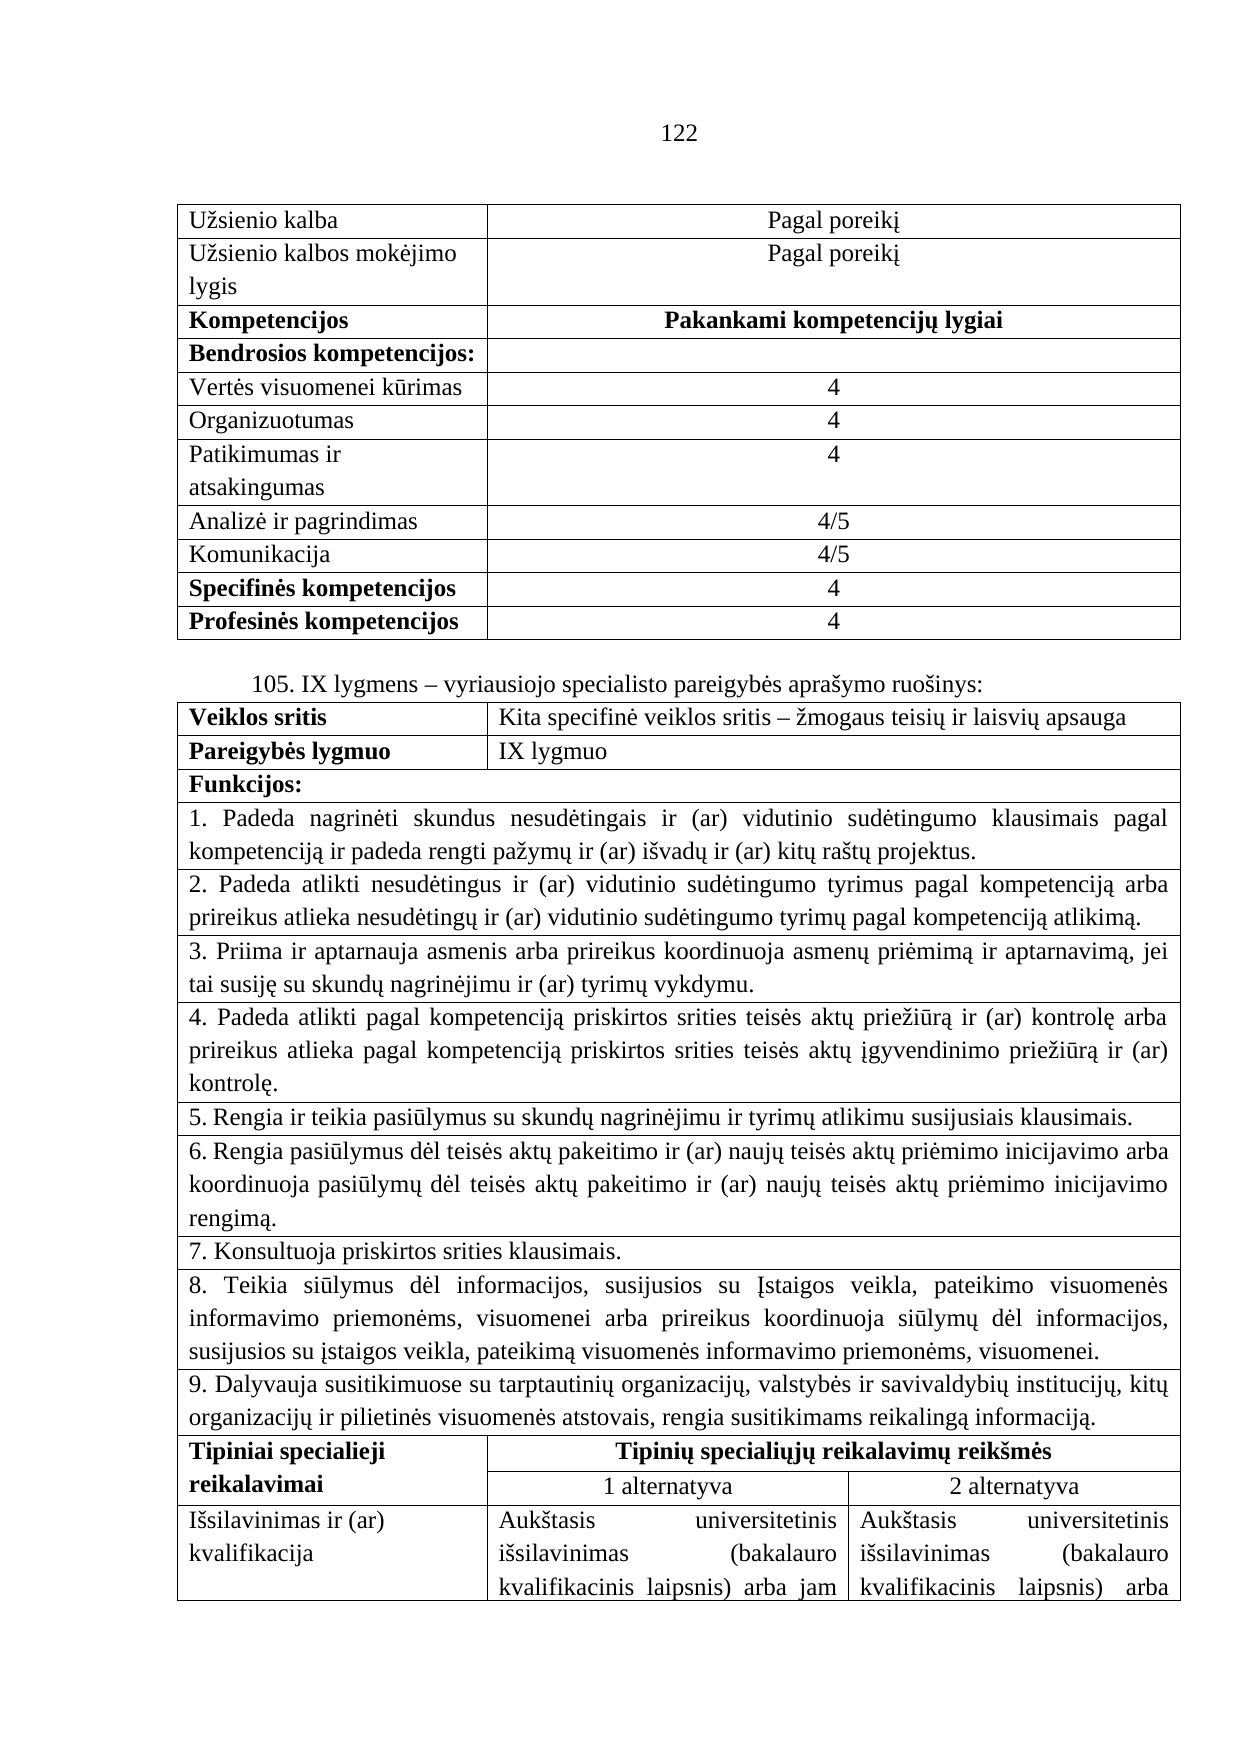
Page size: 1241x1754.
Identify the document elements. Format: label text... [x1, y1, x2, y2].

table_cell Tipiniai specialieji reikalavimai [178, 1436, 487, 1505]
table_cell 1 alternatyva [488, 1472, 848, 1505]
table_cell Komunikacija [178, 540, 487, 572]
table_cell Išsilavinimas ir (ar) kvalifikacija [178, 1506, 487, 1600]
table_cell Tipinių specialiųjų reikalavimų reikšmės [488, 1436, 1180, 1471]
table_cell 2 alternatyva [849, 1472, 1180, 1505]
table_cell Aukštasis universitetinis išsilavinimas (bakalauro kvalifikacinis laipsnis) arba jam [488, 1506, 848, 1600]
table_cell Organizuotumas [178, 406, 487, 439]
table_cell IX lygmuo [488, 736, 1180, 769]
table_cell Užsienio kalba [178, 205, 487, 238]
table_cell Pakankami kompetencijų lygiai [488, 306, 1180, 338]
table_cell Kompetencijos [178, 306, 487, 338]
table_cell Specifinės kompetencijos [178, 573, 487, 606]
table_cell 8. Teikia siūlymus dėl informacijos, susijusios su Įstaigos veikla, pateikimo visuomenės informavimo priemonėms, visuomenei arba prireikus koordinuoja siūlymų dėl informacijos, susijusios su įstaigos veikla, pateikimą visuomenės informavimo priemonėms, visuomenei. [178, 1270, 1180, 1369]
table_cell 4 [488, 607, 1180, 639]
table_cell 3. Priima ir aptarnauja asmenis arba prireikus koordinuoja asmenų priėmimą ir aptarnavimą, jei tai susiję su skundų nagrinėjimu ir (ar) tyrimų vykdymu. [178, 936, 1180, 1002]
table_cell 4/5 [488, 506, 1180, 539]
table_cell Funkcijos: [178, 770, 1180, 802]
table_cell Patikimumas ir atsakingumas [178, 440, 487, 505]
table_header Veiklos sritis [178, 703, 487, 735]
table_cell 4 [488, 573, 1180, 606]
table_cell Profesinės kompetencijos [178, 607, 487, 639]
table_cell Bendrosios kompetencijos: [178, 339, 487, 372]
table_cell 7. Konsultuoja priskirtos srities klausimais. [178, 1237, 1180, 1269]
table_header Kita specifinė veiklos sritis – žmogaus teisių ir laisvių apsauga [488, 703, 1180, 735]
text 105. IX lygmens – vyriausiojo specialisto pareigybės aprašymo ruošinys: [177, 669, 1181, 697]
table_cell Pagal poreikį [488, 205, 1180, 238]
table_cell 6. Rengia pasiūlymus dėl teisės aktų pakeitimo ir (ar) naujų teisės aktų priėmimo inicijavimo arba koordinuoja pasiūlymų dėl teisės aktų pakeitimo ir (ar) naujų teisės aktų priėmimo inicijavimo rengimą. [178, 1136, 1180, 1236]
table_cell 4. Padeda atlikti pagal kompetenciją priskirtos srities teisės aktų priežiūrą ir (ar) kontrolę arba prireikus atlieka pagal kompetenciją priskirtos srities teisės aktų įgyvendinimo priežiūrą ir (ar) kontrolę. [178, 1003, 1180, 1102]
table_cell 4/5 [488, 540, 1180, 572]
table_cell 5. Rengia ir teikia pasiūlymus su skundų nagrinėjimu ir tyrimų atlikimu susijusiais klausimais. [178, 1103, 1180, 1135]
table_cell Užsienio kalbos mokėjimo lygis [178, 239, 487, 304]
table_cell 1. Padeda nagrinėti skundus nesudėtingais ir (ar) vidutinio sudėtingumo klausimais pagal kompetenciją ir padeda rengti pažymų ir (ar) išvadų ir (ar) kitų raštų projektus. [178, 803, 1180, 869]
table_cell 4 [488, 440, 1180, 505]
table_cell 2. Padeda atlikti nesudėtingus ir (ar) vidutinio sudėtingumo tyrimus pagal kompetenciją arba prireikus atlieka nesudėtingų ir (ar) vidutinio sudėtingumo tyrimų pagal kompetenciją atlikimą. [178, 870, 1180, 935]
table_cell Analizė ir pagrindimas [178, 506, 487, 539]
table_cell Pagal poreikį [488, 239, 1180, 304]
table_cell Aukštasis universitetinis išsilavinimas (bakalauro kvalifikacinis laipsnis) arba [849, 1506, 1180, 1600]
table_cell [488, 339, 1180, 372]
table_cell 4 [488, 406, 1180, 439]
table_cell 4 [488, 373, 1180, 405]
table_cell 9. Dalyvauja susitikimuose su tarptautinių organizacijų, valstybės ir savivaldybių institucijų, kitų organizacijų ir pilietinės visuomenės atstovais, rengia susitikimams reikalingą informaciją. [178, 1370, 1180, 1435]
table_cell Vertės visuomenei kūrimas [178, 373, 487, 405]
table_cell Pareigybės lygmuo [178, 736, 487, 769]
